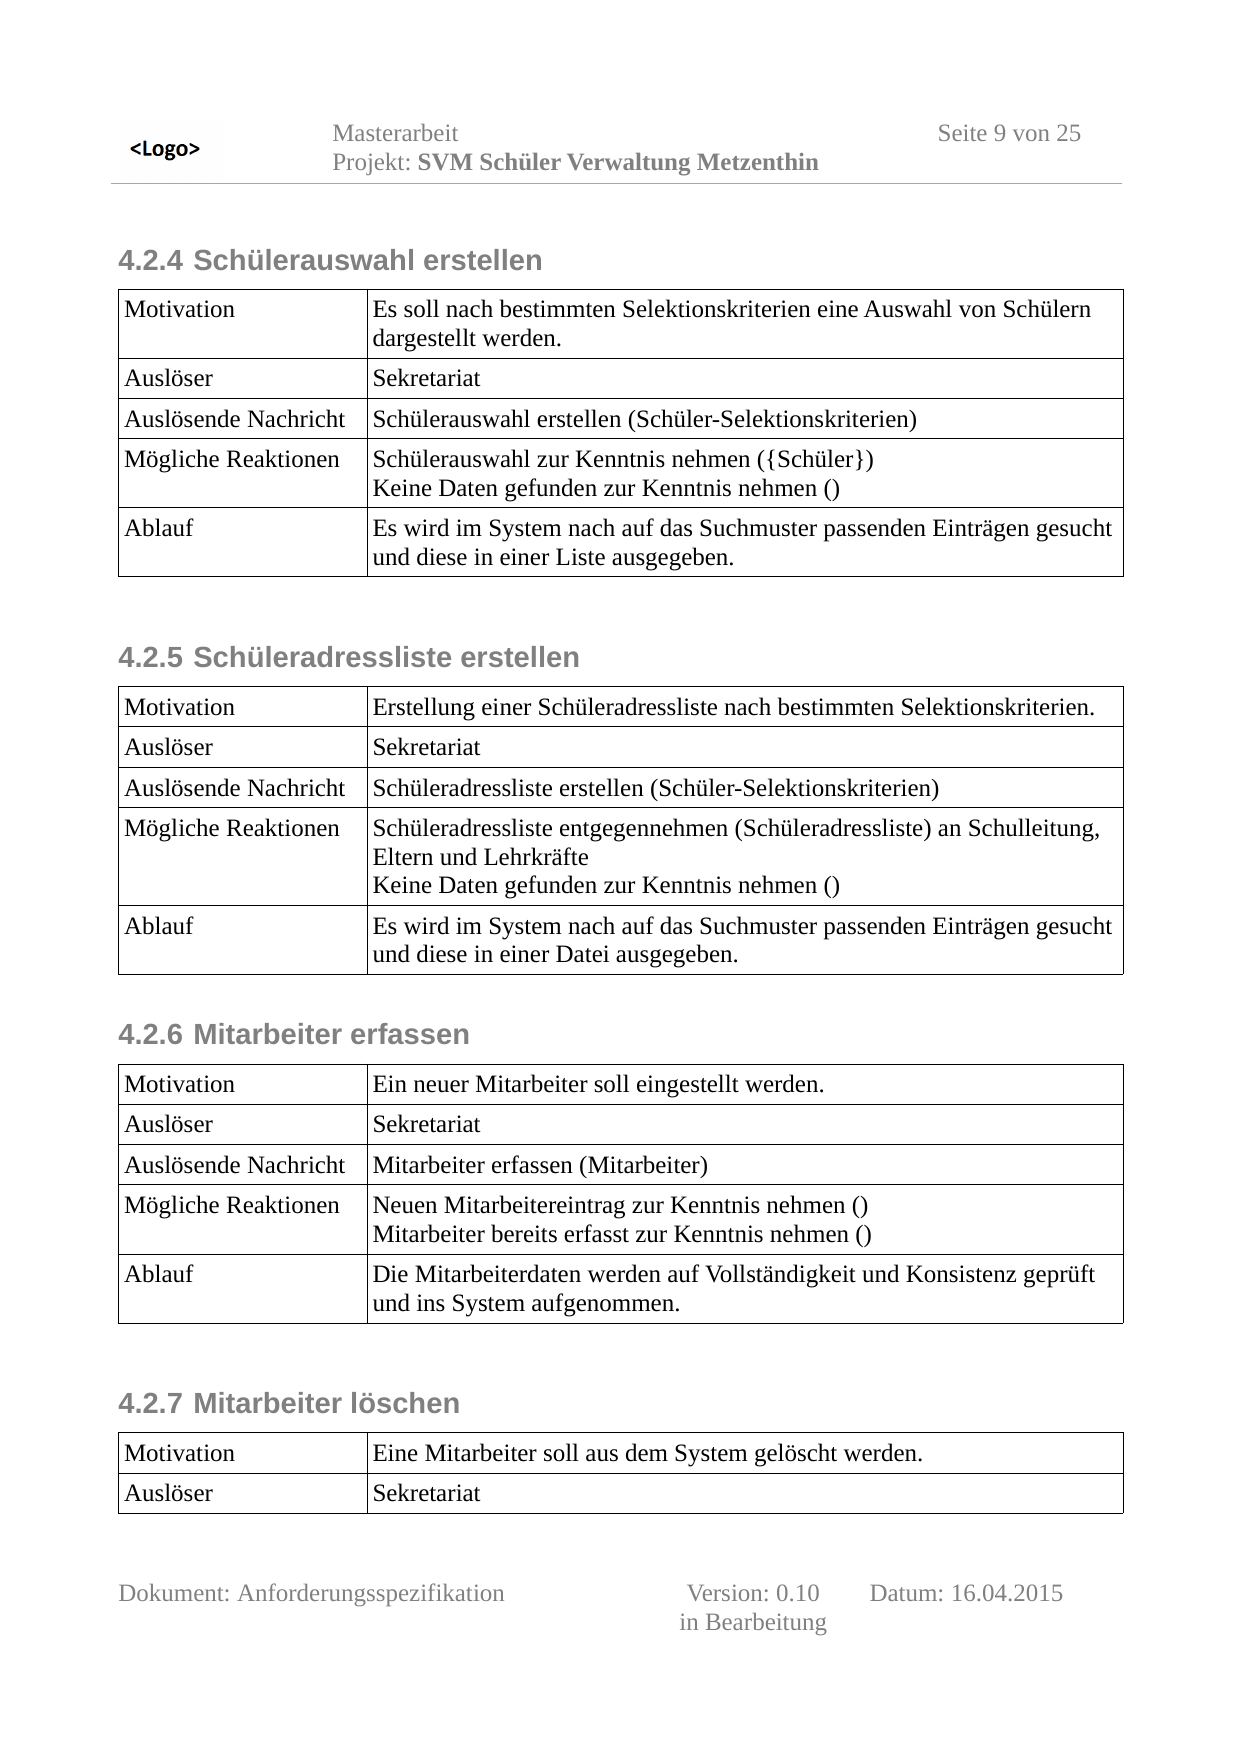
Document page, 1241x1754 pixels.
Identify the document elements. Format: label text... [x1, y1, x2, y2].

table_cell Mögliche Reaktionen [119, 439, 367, 507]
table_header Motivation [119, 290, 367, 358]
table_header Erstellung einer Schüleradressliste nach bestimmten Selektionskriterien. [368, 687, 1123, 726]
table_cell Schülerauswahl erstellen (Schüler-Selektionskriterien) [368, 399, 1123, 438]
table_cell Schüleradressliste entgegennehmen (Schüleradressliste) an Schulleitung, Eltern und Lehrkräfte Keine Daten gefunden zur Kenntnis nehmen () [368, 808, 1123, 905]
table_cell Sekretariat [368, 1474, 1123, 1513]
table_cell Schülerauswahl zur Kenntnis nehmen ({Schüler}) Keine Daten gefunden zur Kenntnis nehmen () [368, 439, 1123, 507]
table_cell Auslösende Nachricht [119, 399, 367, 438]
table_cell Ablauf [119, 906, 367, 974]
table_cell Die Mitarbeiterdaten werden auf Vollständigkeit und Konsistenz geprüft und ins System aufgenommen. [368, 1255, 1123, 1322]
table_header Motivation [119, 1433, 367, 1473]
table_cell Schüleradressliste erstellen (Schüler-Selektionskriterien) [368, 768, 1123, 807]
table_cell Ablauf [119, 1255, 367, 1322]
table_cell Mitarbeiter erfassen (Mitarbeiter) [368, 1145, 1123, 1184]
table_cell Auslösende Nachricht [119, 768, 367, 807]
table_cell Sekretariat [368, 359, 1123, 398]
subtitle Mitarbeiter erfassen [118, 1017, 1122, 1051]
table_header Motivation [119, 1065, 367, 1104]
table_cell Auslöser [119, 1474, 367, 1513]
table_cell Auslösende Nachricht [119, 1145, 367, 1184]
table_cell Sekretariat [368, 727, 1123, 767]
table_cell Mögliche Reaktionen [119, 808, 367, 905]
table_header Es soll nach bestimmten Selektionskriterien eine Auswahl von Schülern dargestellt werden. [368, 290, 1123, 358]
table_cell Es wird im System nach auf das Suchmuster passenden Einträgen gesucht und diese in einer Datei ausgegeben. [368, 906, 1123, 974]
table_cell Mögliche Reaktionen [119, 1185, 367, 1253]
subtitle Mitarbeiter löschen [118, 1386, 1122, 1420]
table_cell Auslöser [119, 727, 367, 767]
table_cell Auslöser [119, 359, 367, 398]
table_cell Es wird im System nach auf das Suchmuster passenden Einträgen gesucht und diese in einer Liste ausgegeben. [368, 508, 1123, 576]
table_header Eine Mitarbeiter soll aus dem System gelöscht werden. [368, 1433, 1123, 1473]
table_cell Ablauf [119, 508, 367, 576]
table_cell Sekretariat [368, 1105, 1123, 1144]
table_header Ein neuer Mitarbeiter soll eingestellt werden. [368, 1065, 1123, 1104]
subtitle Schüleradressliste erstellen [118, 640, 1122, 674]
table_cell Neuen Mitarbeitereintrag zur Kenntnis nehmen () Mitarbeiter bereits erfasst zur Kenntnis nehmen () [368, 1185, 1123, 1253]
picture [118, 118, 224, 183]
table_header Motivation [119, 687, 367, 726]
subtitle Schülerauswahl erstellen [118, 242, 1122, 276]
table_cell Auslöser [119, 1105, 367, 1144]
